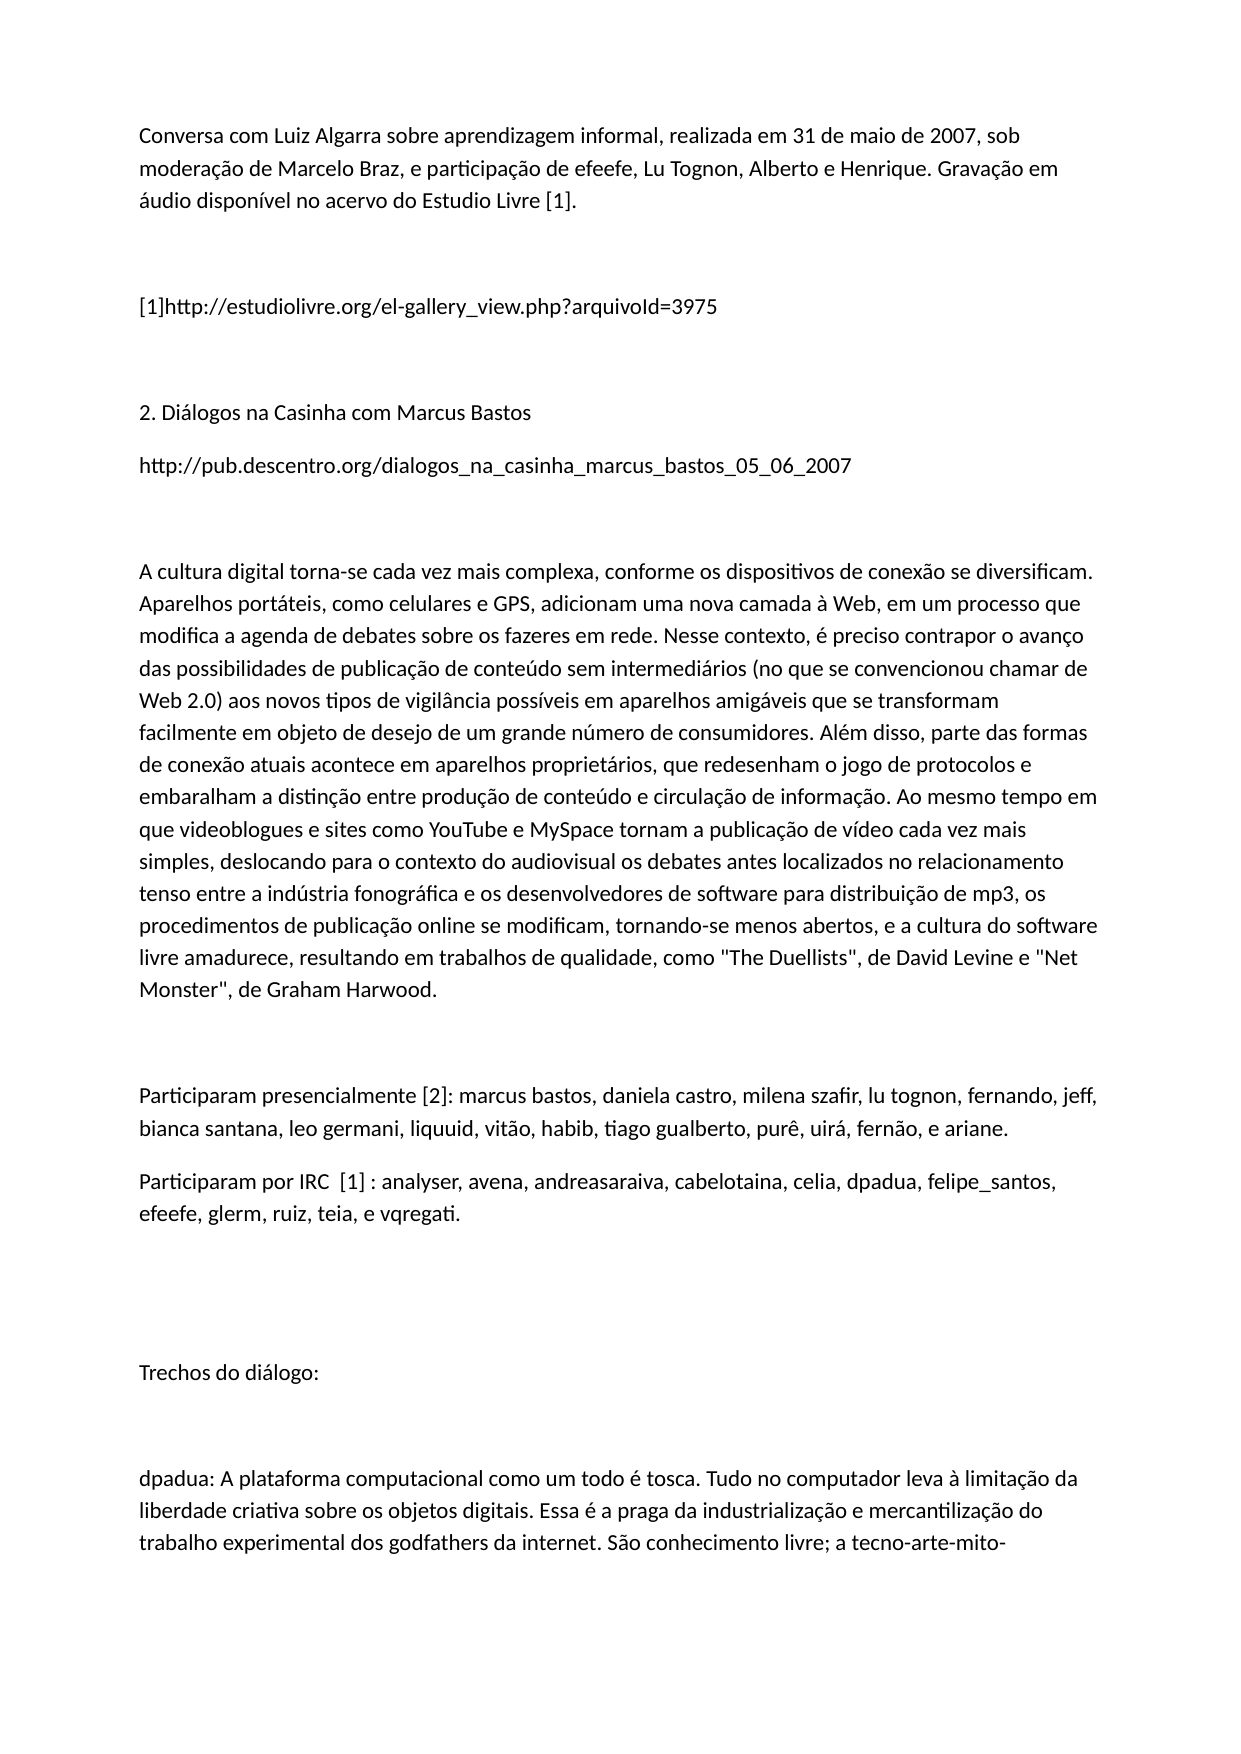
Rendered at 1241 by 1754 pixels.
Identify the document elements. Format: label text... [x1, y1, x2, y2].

text http://pub.descentro.org/dialogos_na_casinha_marcus_bastos_05_06_2007 [139, 451, 1101, 479]
text dpadua: A plataforma computacional como um todo é tosca. Tudo no computador leva à limitação da liberdade criativa sobre os objetos digitais. Essa é a praga da industrialização e mercantilização do trabalho experimental dos godfathers da internet. São conhecimento livre; a tecno-arte-mito- [139, 1464, 1101, 1557]
text Conversa com Luiz Algarra sobre aprendizagem informal, realizada em 31 de maio de 2007, sob moderação de Marcelo Braz, e participação de efeefe, Lu Tognon, Alberto e Henrique. Gravação em áudio disponível no acervo do Estudio Livre [1]. [139, 122, 1101, 214]
text [1]http://estudiolivre.org/el-gallery_view.php?arquivoId=3975 [139, 292, 1101, 320]
text Participaram por IRC [1] : analyser, avena, andreasaraiva, cabelotaina, celia, dpadua, felipe_santos, efeefe, glerm, ruiz, teia, e vqregati. [139, 1167, 1101, 1227]
text Trechos do diálogo: [139, 1358, 1101, 1386]
text 2. Diálogos na Casinha com Marcus Bastos [139, 398, 1101, 426]
text Participaram presencialmente [2]: marcus bastos, daniela castro, milena szafir, lu tognon, fernando, jeff, bianca santana, leo germani, liquuid, vitão, habib, tiago gualberto, purê, uirá, fernão, e ariane. [139, 1082, 1101, 1142]
text A cultura digital torna-se cada vez mais complexa, conforme os dispositivos de conexão se diversificam. Aparelhos portáteis, como celulares e GPS, adicionam uma nova camada à Web, em um processo que modifica a agenda de debates sobre os fazeres em rede. Nesse contexto, é preciso contrapor o avanço das possibilidades de publicação de conteúdo sem intermediários (no que se convencionou chamar de Web 2.0) aos novos tipos de vigilância possíveis em aparelhos amigáveis que se transformam facilmente em objeto de desejo de um grande número de consumidores. Além disso, parte das formas de conexão atuais acontece em aparelhos proprietários, que redesenham o jogo de protocolos e embaralham a distinção entre produção de conteúdo e circulação de informação. Ao mesmo tempo em que videoblogues e sites como YouTube e MySpace tornam a publicação de vídeo cada vez mais simples, deslocando para o contexto do audiovisual os debates antes localizados no relacionamento tenso entre a indústria fonográfica e os desenvolvedores de software para distribuição de mp3, os procedimentos de publicação online se modificam, tornando-se menos abertos, e a cultura do software livre amadurece, resultando em trabalhos de qualidade, como "The Duellists", de David Levine e "Net Monster", de Graham Harwood. [139, 557, 1101, 1004]
